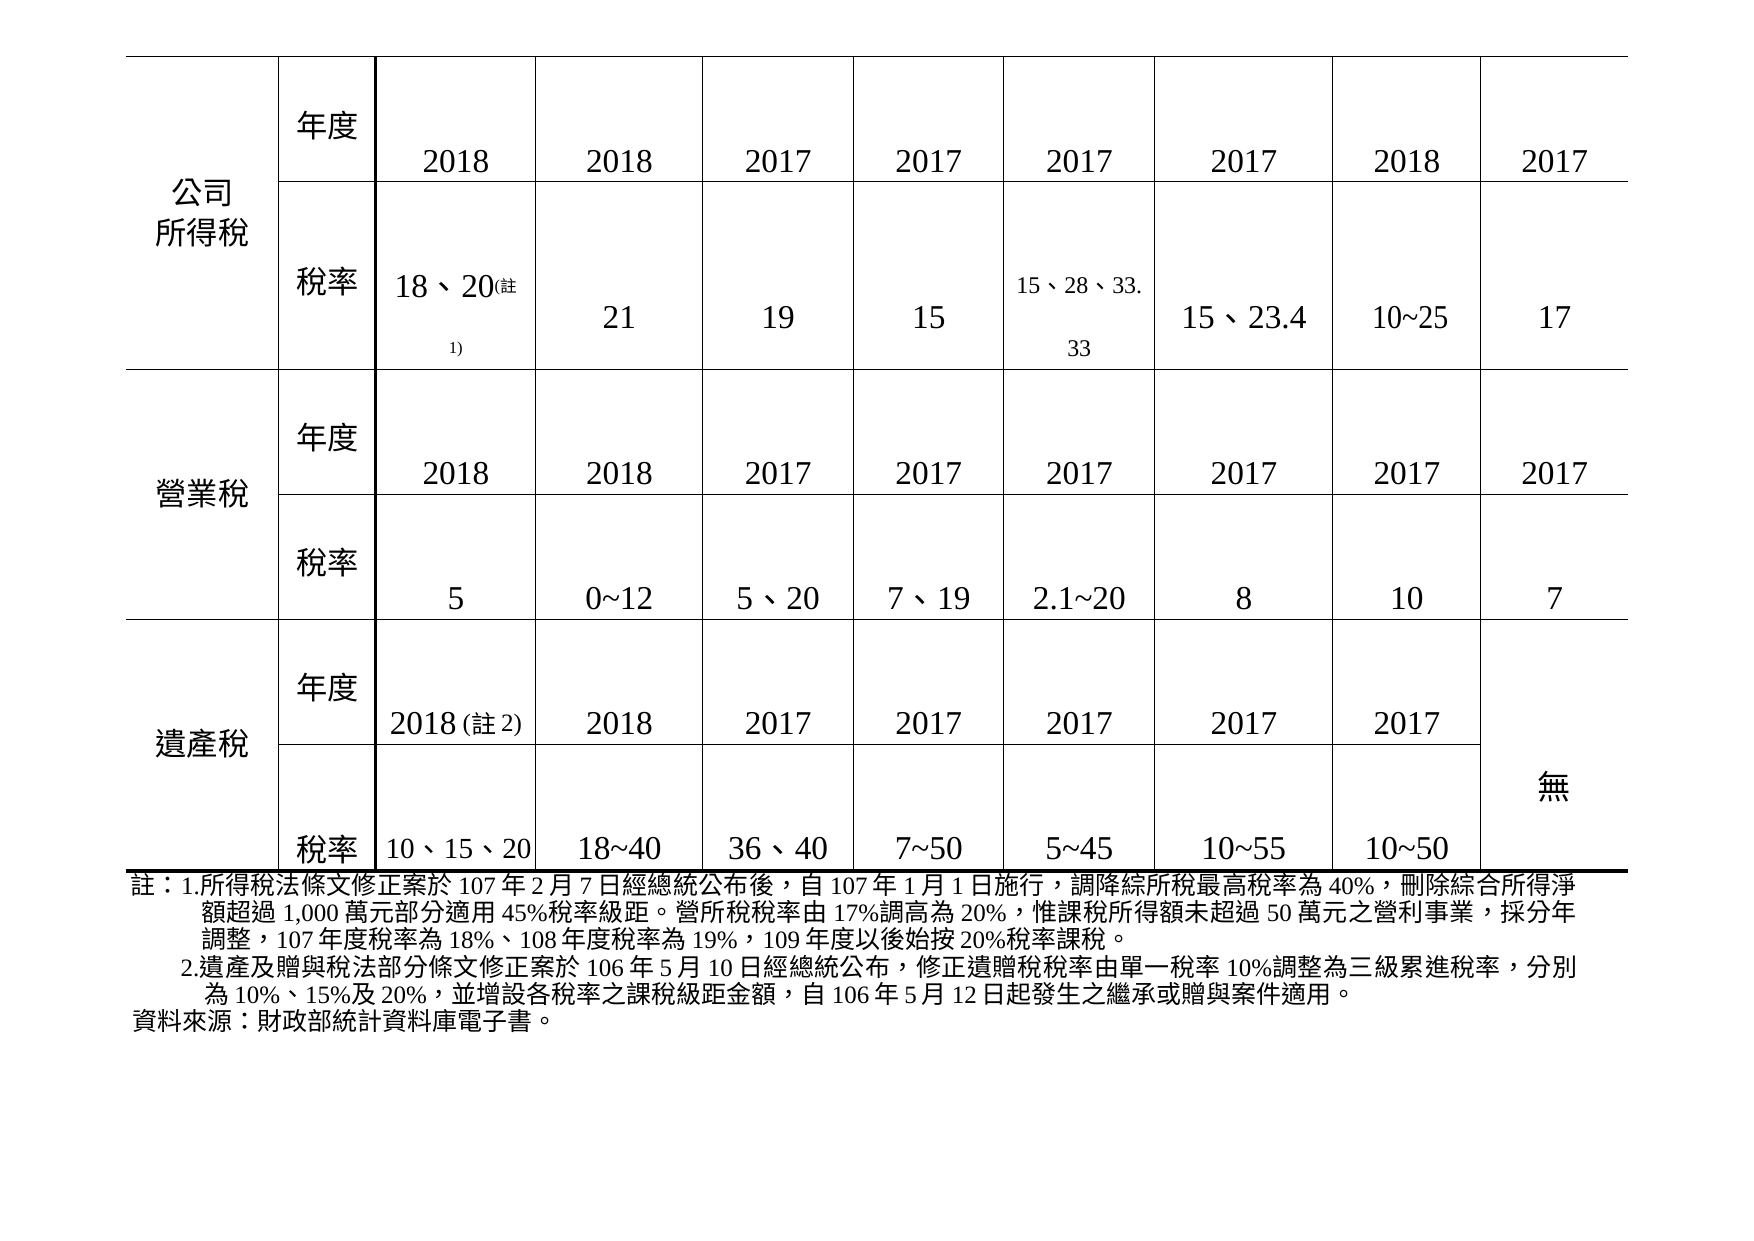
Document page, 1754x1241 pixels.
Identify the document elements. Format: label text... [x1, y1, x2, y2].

table_cell 10 [1333, 495, 1480, 618]
table_cell 2017 [1155, 620, 1332, 743]
table_cell 8 [1155, 495, 1332, 618]
table_cell 2017 [854, 620, 1003, 743]
table_cell 21 [536, 182, 702, 368]
table_cell 7、19 [854, 495, 1003, 618]
table_cell 2017 [1155, 57, 1332, 181]
table_cell 2017 [1155, 370, 1332, 493]
table_cell 2017 [1333, 620, 1480, 743]
table_cell 2018 [377, 57, 535, 181]
table_cell 10~55 [1155, 745, 1332, 868]
table_cell 2017 [703, 57, 853, 181]
table_cell 2017 [703, 370, 853, 493]
table_cell 18、20(註1) [377, 182, 535, 368]
table_cell 5、20 [703, 495, 853, 618]
table_cell 年度 [279, 370, 374, 493]
table_cell 15、23.4 [1155, 182, 1332, 368]
table_cell 遺產稅 [126, 620, 278, 868]
table_cell 5~45 [1004, 745, 1154, 868]
table_cell 15 [854, 182, 1003, 368]
table_cell 2017 [1333, 370, 1480, 493]
table_cell 2018 [536, 620, 702, 743]
table_cell 17 [1481, 182, 1628, 368]
table_cell 15、28、33.33 [1004, 182, 1154, 368]
table_cell 36、40 [703, 745, 853, 868]
table_cell 2018 [1333, 57, 1480, 181]
table_cell 0~12 [536, 495, 702, 618]
table_cell 年度 [279, 620, 374, 743]
table_cell 營業稅 [126, 370, 278, 618]
table_cell 2017 [1004, 57, 1154, 181]
table_cell 公司 所得稅 [126, 57, 278, 368]
text 2.遺產及贈與稅法部分條文修正案於106年5月10日經總統公布，修正遺贈稅稅率由單一稅率10%調整為三級累進稅率，分別為10%、15%及20%，並增設各稅率之課稅級距金額，自106年5月12日起發生之繼承或贈與案件適用。 [180, 954, 1577, 1008]
text 註：1.所得稅法條文修正案於107年2月7日經總統公布後，自107年1月1日施行，調降綜所稅最高稅率為40%，刪除綜合所得淨額超過1,000萬元部分適用45%稅率級距。營所稅稅率由17%調高為20%，惟課稅所得額未超過50萬元之營利事業，採分年調整，107年度稅率為18%、108年度稅率為19%，109年度以後始按20%稅率課稅。 [130, 873, 1577, 954]
table_cell 稅率 [279, 745, 374, 868]
table_cell 稅率 [279, 495, 374, 618]
table_cell 2018 [536, 370, 702, 493]
table_cell 2017 [1004, 370, 1154, 493]
table_cell 7~50 [854, 745, 1003, 868]
table_cell 2017 [854, 370, 1003, 493]
table_cell 無 [1481, 620, 1628, 868]
table_cell 稅率 [279, 182, 374, 368]
table_cell 2017 [1481, 370, 1628, 493]
table_cell 年度 [279, 57, 374, 181]
table_cell 2018 [536, 57, 702, 181]
table_cell 10~25 [1333, 182, 1480, 368]
table_cell 2018 [377, 370, 535, 493]
table_cell 19 [703, 182, 853, 368]
table_cell 2018 (註2) [377, 620, 535, 743]
table_cell 5 [377, 495, 535, 618]
table_cell 2.1~20 [1004, 495, 1154, 618]
table_cell 10、15、20 [377, 745, 535, 868]
table_cell 2017 [703, 620, 853, 743]
table_cell 2017 [1481, 57, 1628, 181]
text 資料來源：財政部統計資料庫電子書。 [133, 1008, 1577, 1036]
table_cell 18~40 [536, 745, 702, 868]
table_cell 2017 [1004, 620, 1154, 743]
table_cell 10~50 [1333, 745, 1480, 868]
table_cell 7 [1481, 495, 1628, 618]
table_cell 2017 [854, 57, 1003, 181]
